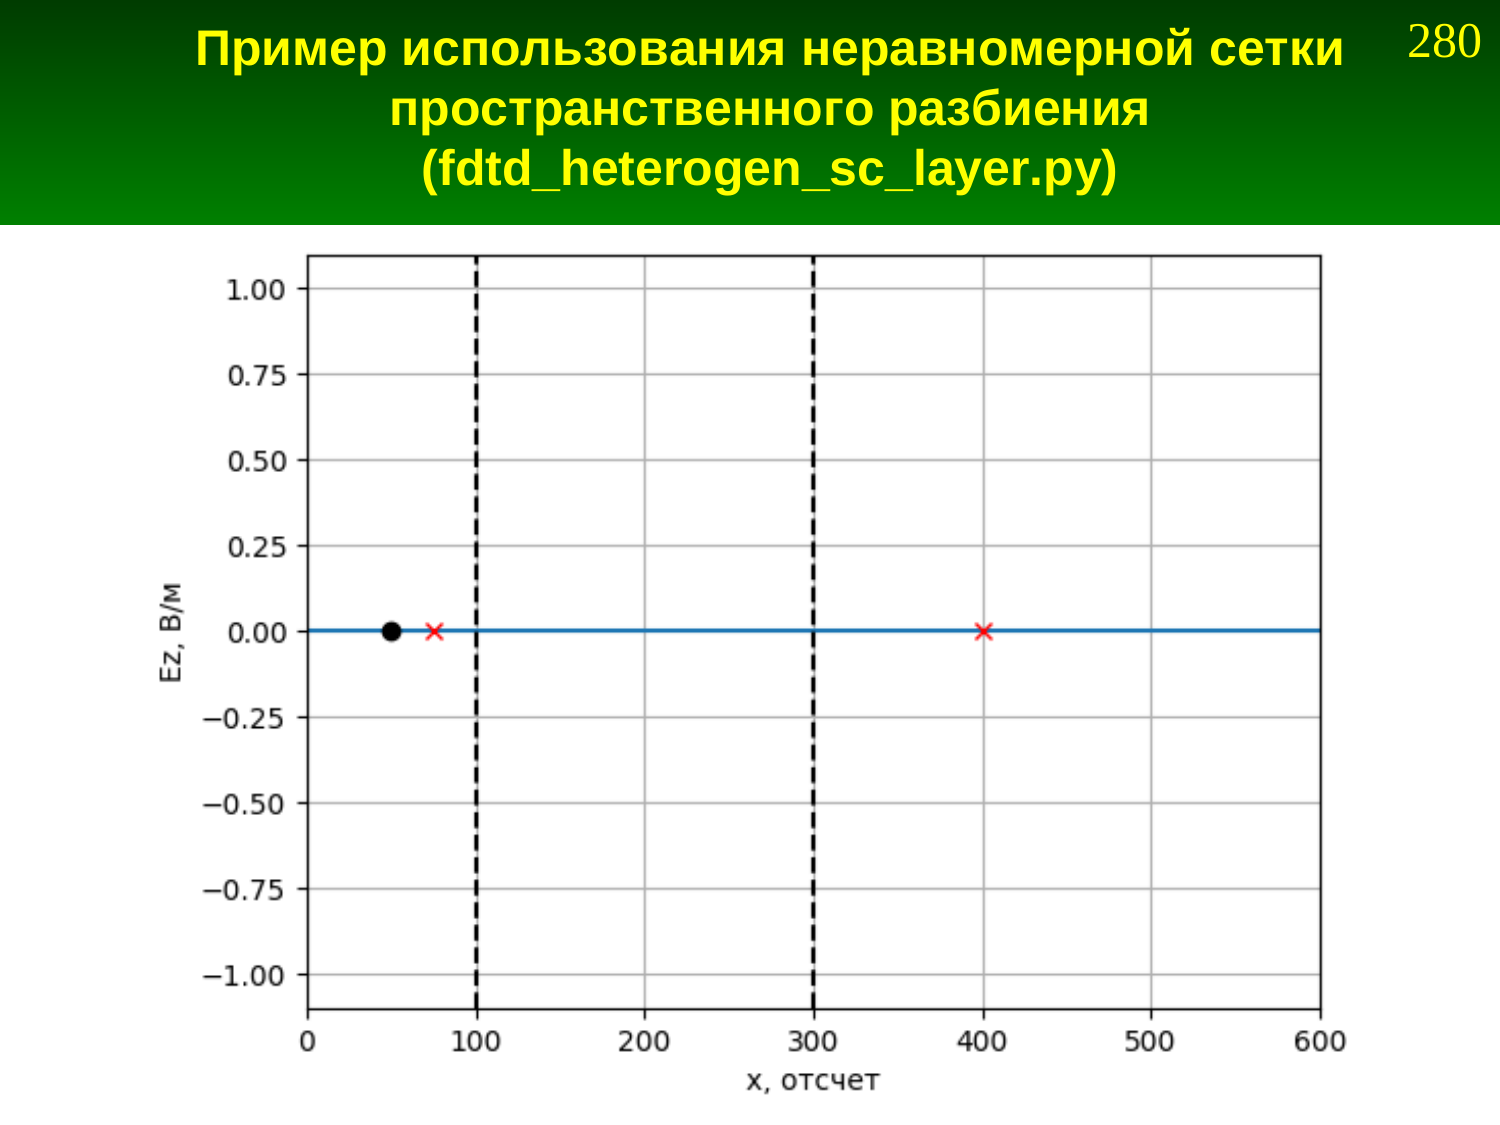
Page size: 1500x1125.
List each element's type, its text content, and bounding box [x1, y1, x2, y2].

picture [144, 241, 1356, 1117]
title Пример использования неравномерной сетки пространственного разбиения (fdtd_heterogen_sc_layer.py) [100, 7, 1441, 204]
